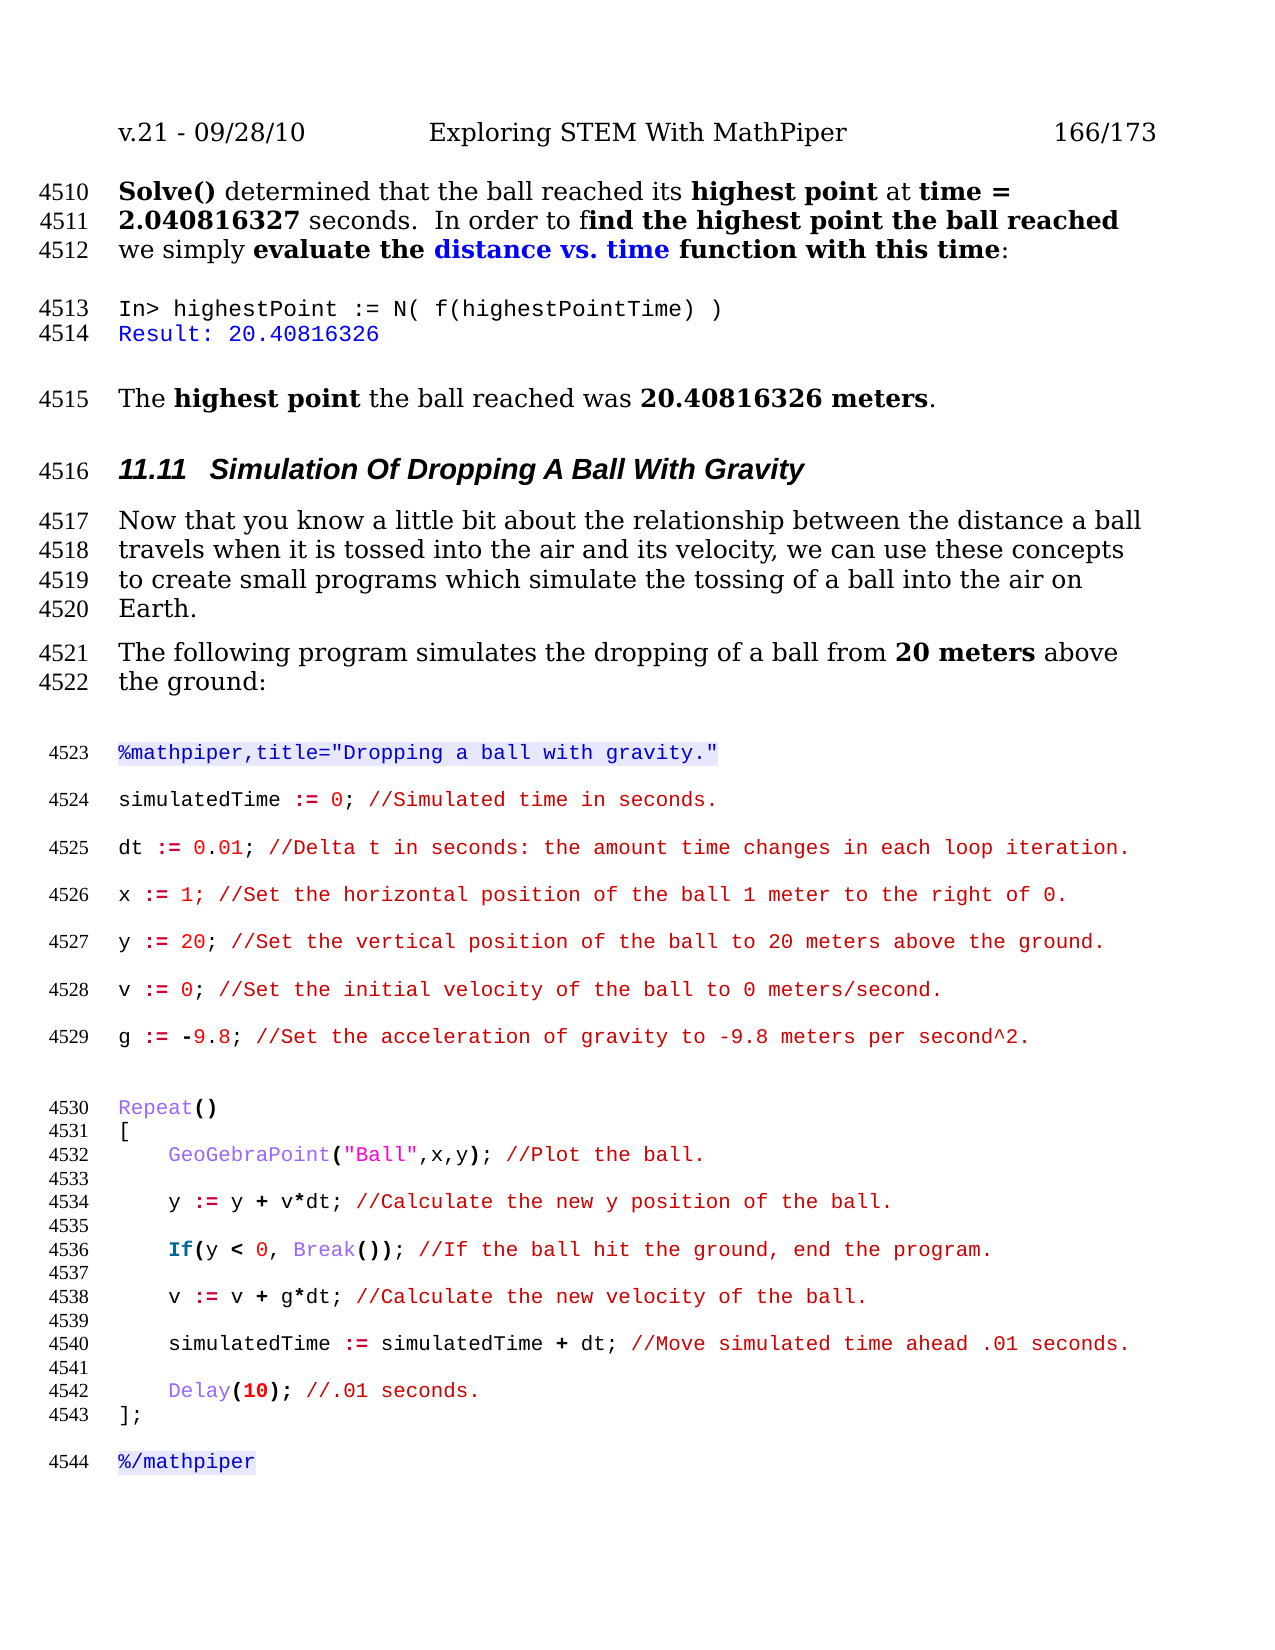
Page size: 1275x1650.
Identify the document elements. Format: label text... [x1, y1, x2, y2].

subtitle Simulation Of Dropping A Ball With Gravity [118, 452, 1157, 486]
text simulatedTime := simulatedTime + dt; //Move simulated time ahead .01 seconds. [118, 1333, 1157, 1357]
text [ [118, 1120, 1157, 1144]
text simulatedTime := 0; //Simulated time in seconds. [118, 789, 1157, 813]
text If(y < 0, Break()); //If the ball hit the ground, end the program. [118, 1239, 1157, 1262]
text v := v + g*dt; //Calculate the new velocity of the ball. [118, 1286, 1157, 1309]
text v := 0; //Set the initial velocity of the ball to 0 meters/second. [118, 978, 1157, 1002]
text Solve() determined that the ball reached its highest point at time = 2.040816327 seconds. In order to find the highest point the ball reached we simply evaluate the distance vs. time function with this time: [118, 177, 1157, 265]
text The highest point the ball reached was 20.40816326 meters. [118, 384, 1157, 413]
text %mathpiper,title="Dropping a ball with gravity." [118, 742, 1157, 766]
text In> highestPoint := N( f(highestPointTime) ) [118, 297, 1157, 323]
text Repeat() [118, 1097, 1157, 1120]
text Now that you know a little bit about the relationship between the distance a ball travels when it is tossed into the air and its velocity, we can use these concepts to create small programs which simulate the tossing of a ball into the air on Earth. [118, 507, 1157, 623]
text dt := 0.01; //Delta t in seconds: the amount time changes in each loop iteration. [118, 837, 1157, 860]
text g := -9.8; //Set the acceleration of gravity to -9.8 meters per second^2. [118, 1026, 1157, 1049]
text ]; [118, 1404, 1157, 1428]
text The following program simulates the dropping of a ball from 20 meters above the ground: [118, 638, 1157, 697]
text Delay(10); //.01 seconds. [118, 1381, 1157, 1404]
text GeoGebraPoint("Ball",x,y); //Plot the ball. [118, 1144, 1157, 1168]
text Result: 20.40816326 [118, 323, 1157, 349]
text y := y + v*dt; //Calculate the new y position of the ball. [118, 1191, 1157, 1215]
text %/mathpiper [118, 1451, 1157, 1475]
text y := 20; //Set the vertical position of the ball to 20 meters above the ground. [118, 931, 1157, 955]
text x := 1; //Set the horizontal position of the ball 1 meter to the right of 0. [118, 884, 1157, 908]
